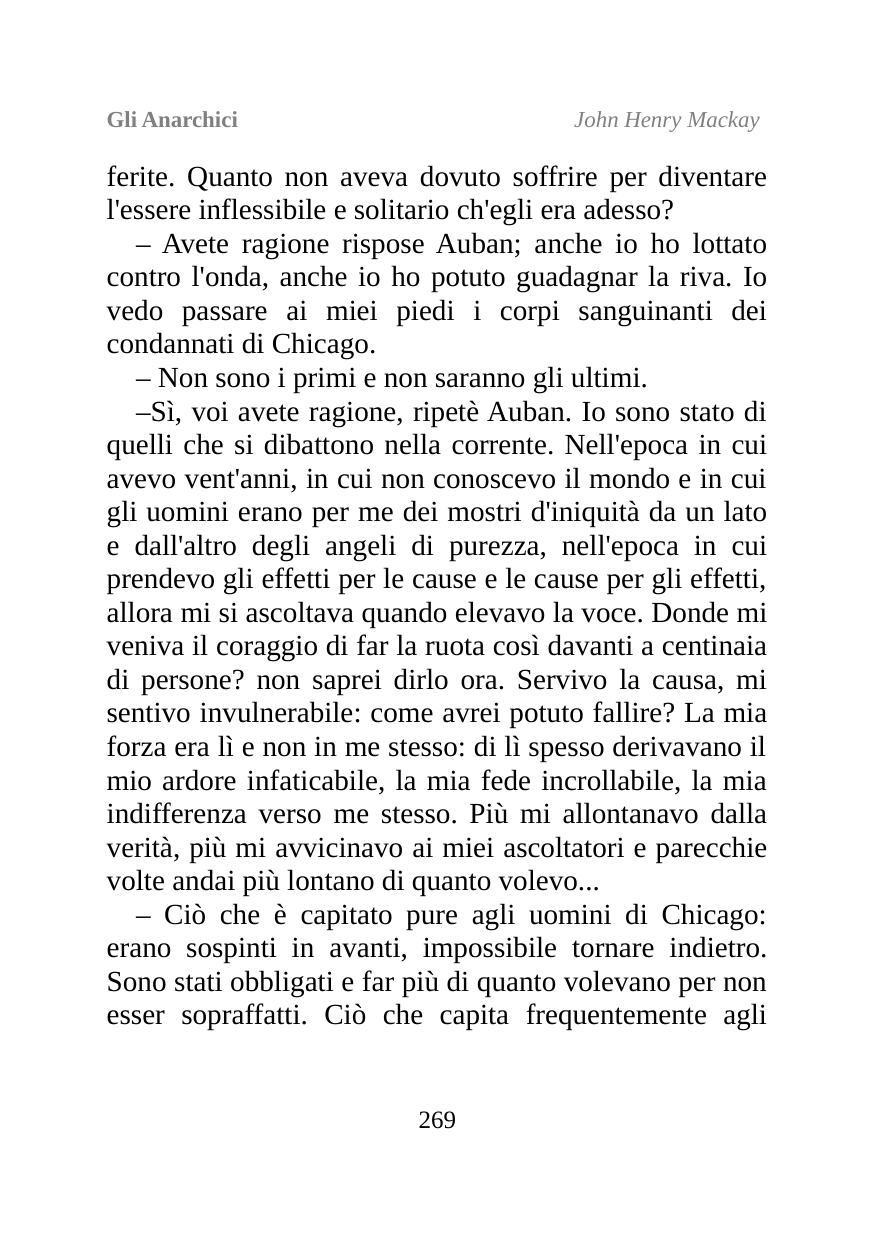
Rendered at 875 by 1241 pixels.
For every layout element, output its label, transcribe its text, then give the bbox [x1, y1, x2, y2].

text – Avete ragione rispose Auban; anche io ho lottato contro l'onda, anche io ho potuto guadagnar la riva. Io vedo passare ai miei piedi i corpi sanguinanti dei condannati di Chicago. [106, 226, 768, 360]
text – Non sono i primi e non saranno gli ultimi. [106, 360, 768, 394]
text – Ciò che è capitato pure agli uomini di Chicago: erano sospinti in avanti, impossibile tornare indietro. Sono stati obbligati e far più di quanto volevano per non esser sopraffatti. Ciò che capita frequentemente agli [106, 897, 768, 1031]
text ferite. Quanto non aveva dovuto soffrire per diventare l'essere inflessibile e solitario ch'egli era adesso? [106, 159, 768, 226]
text –Sì, voi avete ragione, ripetè Auban. Io sono stato di quelli che si dibattono nella corrente. Nell'epoca in cui avevo vent'anni, in cui non conoscevo il mondo e in cui gli uomini erano per me dei mostri d'iniquità da un lato e dall'altro degli angeli di purezza, nell'epoca in cui prendevo gli effetti per le cause e le cause per gli effetti, allora mi si ascoltava quando elevavo la voce. Donde mi veniva il coraggio di far la ruota così davanti a centinaia di persone? non saprei dirlo ora. Servivo la causa, mi sentivo invulnerabile: come avrei potuto fallire? La mia forza era lì e non in me stesso: di lì spesso derivavano il mio ardore infaticabile, la mia fede incrollabile, la mia indifferenza verso me stesso. Più mi allontanavo dalla verità, più mi avvicinavo ai miei ascoltatori e parecchie volte andai più lontano di quanto volevo... [106, 394, 768, 897]
